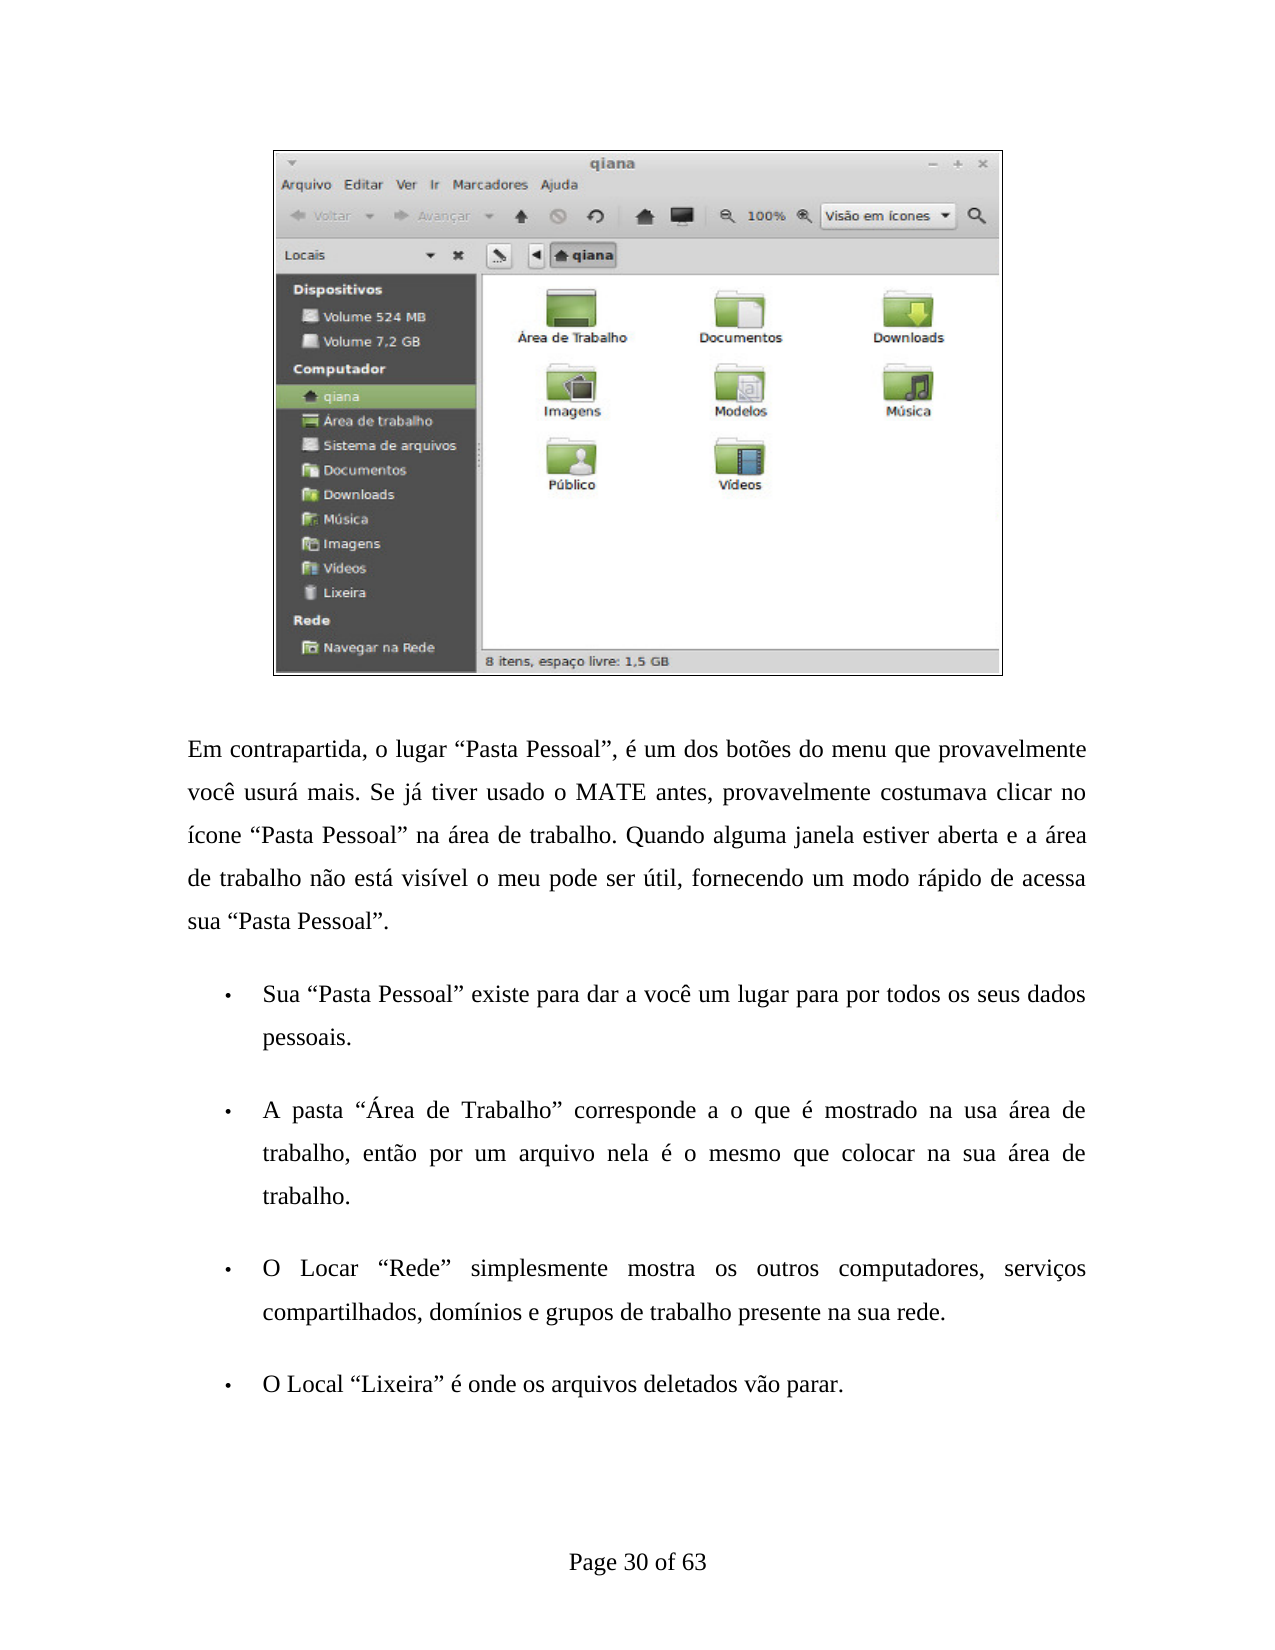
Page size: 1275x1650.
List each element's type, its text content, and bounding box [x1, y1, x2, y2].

list O Local “Lixeira” é onde os arquivos deletados vão parar. [225, 1369, 1087, 1398]
list Sua “Pasta Pessoal” existe para dar a você um lugar para por todos os seus dados pessoais. [225, 979, 1087, 1051]
text Em contrapartida, o lugar “Pasta Pessoal”, é um dos botões do menu que provavelmente você usurá mais. Se já tiver usado o MATE antes, provavelmente costumava clicar no ícone “Pasta Pessoal” na área de trabalho. Quando alguma janela estiver aberta e a área de trabalho não está visível o meu pode ser útil, fornecendo um modo rápido de acessa sua “Pasta Pessoal”. [187, 734, 1087, 935]
list O Locar “Rede” simplesmente mostra os outros computadores, serviços compartilhados, domínios e grupos de trabalho presente na sua rede. [225, 1253, 1087, 1325]
list A pasta “Área de Trabalho” corresponde a o que é mostrado na usa área de trabalho, então por um arquivo nela é o mesmo que colocar na sua área de trabalho. [225, 1095, 1087, 1210]
picture [275, 153, 1000, 673]
